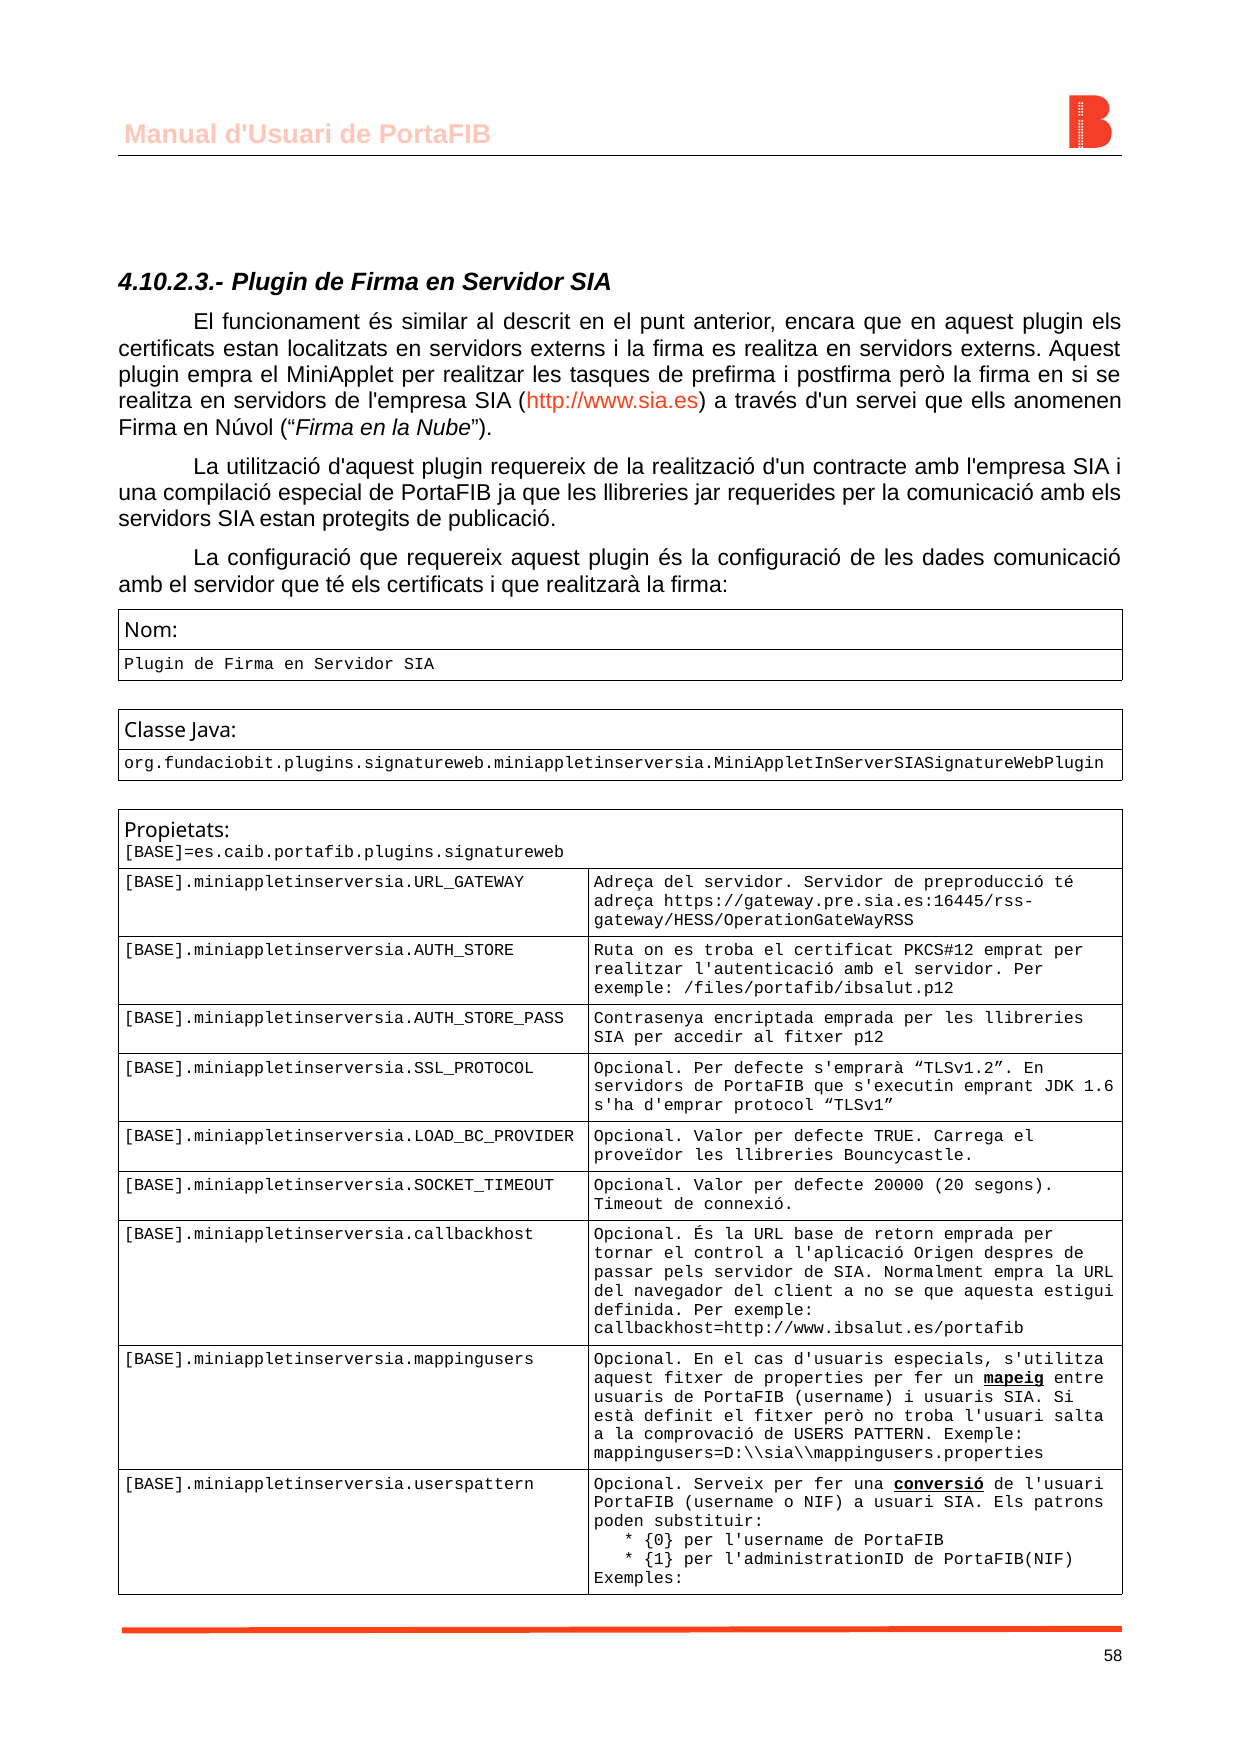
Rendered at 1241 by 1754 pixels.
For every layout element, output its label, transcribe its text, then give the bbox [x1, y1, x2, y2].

table_cell Opcional. Per defecte s'emprarà “TLSv1.2”. En servidors de PortaFIB que s'executin emprant JDK 1.6 s'ha d'emprar protocol “TLSv1” [589, 1054, 1122, 1121]
table_cell [BASE].miniappletinserversia.LOAD_BC_PROVIDER [119, 1122, 588, 1171]
text La utilització d'aquest plugin requereix de la realització d'un contracte amb l'empresa SIA i una compilació especial de PortaFIB ja que les llibreries jar requerides per la comunicació amb els servidors SIA estan protegits de publicació. [118, 453, 1122, 532]
text El funcionament és similar al descrit en el punt anterior, encara que en aquest plugin els certificats estan localitzats en servidors externs i la firma es realitza en servidors externs. Aquest plugin empra el MiniApplet per realitzar les tasques de prefirma i postfirma però la firma en si se realitza en servidors de l'empresa SIA (http://www.sia.es) a través d'un servei que ells anomenen Firma en Núvol (“Firma en la Nube”). [118, 308, 1122, 440]
table_cell [BASE].miniappletinserversia.URL_GATEWAY [119, 869, 588, 936]
picture [1063, 94, 1117, 150]
table_cell Plugin de Firma en Servidor SIA [119, 650, 1122, 680]
table_cell [BASE].miniappletinserversia.SOCKET_TIMEOUT [119, 1172, 588, 1220]
table_cell Adreça del servidor. Servidor de preproducció té adreça https://gateway.pre.sia.es:16445/rss-gateway/HESS/OperationGateWayRSS [589, 869, 1122, 936]
table_cell [BASE].miniappletinserversia.SSL_PROTOCOL [119, 1054, 588, 1121]
table_cell Ruta on es troba el certificat PKCS#12 emprat per realitzar l'autenticació amb el servidor. Per exemple: /files/portafib/ibsalut.p12 [589, 937, 1122, 1004]
table_cell [BASE].miniappletinserversia.AUTH_STORE_PASS [119, 1005, 588, 1053]
subtitle Plugin de Firma en Servidor SIA [118, 267, 1122, 296]
table_cell Opcional. Valor per defecte 20000 (20 segons). Timeout de connexió. [589, 1172, 1122, 1220]
table_cell [BASE].miniappletinserversia.AUTH_STORE [119, 937, 588, 1004]
table_header Classe Java: [119, 710, 1122, 749]
table_cell org.fundaciobit.plugins.signatureweb.miniappletinserversia.MiniAppletInServerSIASignatureWebPlugin [119, 750, 1122, 779]
text La configuració que requereix aquest plugin és la configuració de les dades comunicació amb el servidor que té els certificats i que realitzarà la firma: [118, 544, 1122, 597]
table_cell Opcional. Valor per defecte TRUE. Carrega el proveïdor les llibreries Bouncycastle. [589, 1122, 1122, 1171]
table_cell Opcional. És la URL base de retorn emprada per tornar el control a l'aplicació Origen despres de passar pels servidor de SIA. Normalment empra la URL del navegador del client a no se que aquesta estigui definida. Per exemple: callbackhost=http://www.ibsalut.es/portafib [589, 1221, 1122, 1345]
table_cell [BASE].miniappletinserversia.callbackhost [119, 1221, 588, 1345]
table_header Propietats: [BASE]=es.caib.portafib.plugins.signatureweb [119, 810, 1122, 868]
table_cell [BASE].miniappletinserversia.mappingusers [119, 1346, 588, 1469]
table_header Nom: [119, 610, 1122, 649]
table_cell Opcional. Serveix per fer una conversió de l'usuari PortaFIB (username o NIF) a usuari SIA. Els patrons poden substituir: * {0} per l'username de PortaFIB * {1} per l'administrationID de PortaFIB(NIF) Exemples: [589, 1470, 1122, 1594]
table_cell [BASE].miniappletinserversia.userspattern [119, 1470, 588, 1594]
table_cell Opcional. En el cas d'usuaris especials, s'utilitza aquest fitxer de properties per fer un mapeig entre usuaris de PortaFIB (username) i usuaris SIA. Si està definit el fitxer però no troba l'usuari salta a la comprovació de USERS PATTERN. Exemple: mappingusers=D:\\sia\\mappingusers.properties [589, 1346, 1122, 1469]
table_cell Contrasenya encriptada emprada per les llibreries SIA per accedir al fitxer p12 [589, 1005, 1122, 1053]
